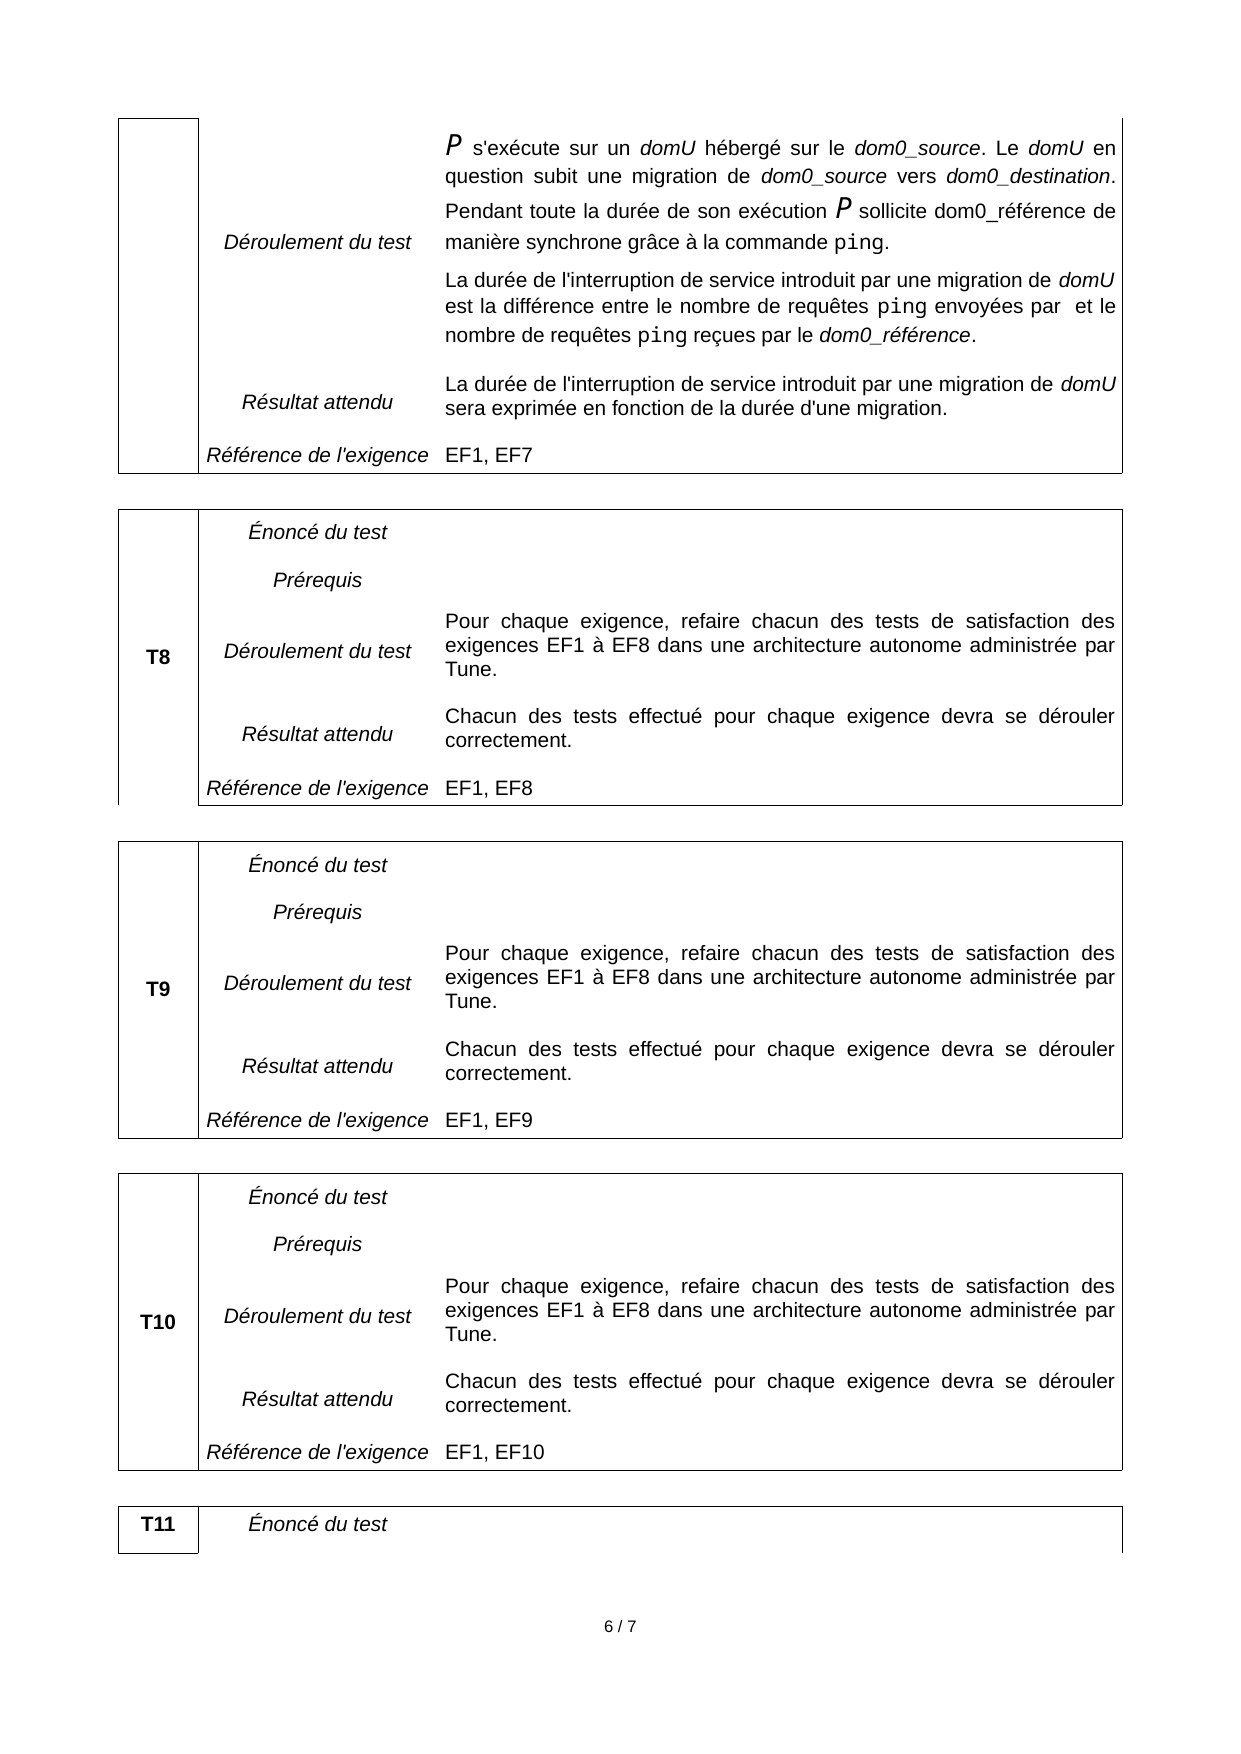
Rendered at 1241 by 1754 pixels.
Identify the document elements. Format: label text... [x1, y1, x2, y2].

table_cell Pour chaque exigence, refaire chacun des tests de satisfaction des exigences EF1 à EF8 dans une architecture autonome administrée par Tune. [439, 1268, 1122, 1363]
table_header T11 [119, 1507, 198, 1553]
table_header Énoncé du test [199, 510, 439, 556]
table_header [439, 1174, 1122, 1221]
table_cell Chacun des tests effectué pour chaque exigence devra se dérouler correctement. [439, 698, 1122, 769]
table_cell Prérequis [199, 888, 439, 935]
table_cell P s'exécute sur un domU hébergé sur le dom0_source. Le domU en question subit une migration de dom0_source vers dom0_destination. Pendant toute la durée de son exécution P sollicite dom0_référence de manière synchrone grâce à la commande ping. La durée de l'interruption de service introduit par une migration de domU est la différence entre le nombre de requêtes ping envoyées par et le nombre de requêtes ping reçues par le dom0_référence. [439, 118, 1122, 366]
table_cell EF1, EF9 [439, 1102, 1122, 1137]
table_cell Référence de l'exigence [199, 1434, 439, 1470]
table_cell EF1, EF7 [439, 437, 1122, 473]
table_cell La durée de l'interruption de service introduit par une migration de domU sera exprimée en fonction de la durée d'une migration. [439, 366, 1122, 437]
table_cell Référence de l'exigence [199, 770, 439, 805]
table_header [439, 1507, 1122, 1553]
table_cell Prérequis [199, 556, 439, 603]
table_cell Chacun des tests effectué pour chaque exigence devra se dérouler correctement. [439, 1363, 1122, 1434]
table_cell Pour chaque exigence, refaire chacun des tests de satisfaction des exigences EF1 à EF8 dans une architecture autonome administrée par Tune. [439, 603, 1122, 698]
table_cell EF1, EF8 [439, 770, 1122, 805]
table_header [439, 842, 1122, 888]
table_header Énoncé du test [199, 1174, 439, 1221]
table_cell Déroulement du test [199, 603, 439, 698]
table_cell Résultat attendu [199, 366, 439, 437]
table_header [119, 119, 198, 473]
table_cell [439, 1221, 1122, 1268]
table_header Énoncé du test [199, 842, 439, 888]
table_cell Déroulement du test [199, 118, 439, 366]
table_cell Déroulement du test [199, 1268, 439, 1363]
table_cell EF1, EF10 [439, 1434, 1122, 1470]
table_cell Prérequis [199, 1221, 439, 1268]
table_cell Résultat attendu [199, 698, 439, 769]
table_cell Résultat attendu [199, 1363, 439, 1434]
table_cell Chacun des tests effectué pour chaque exigence devra se dérouler correctement. [439, 1031, 1122, 1102]
table_cell [439, 556, 1122, 603]
table_header T9 [119, 842, 198, 1137]
table_cell Déroulement du test [199, 935, 439, 1031]
table_cell [439, 888, 1122, 935]
table_header Énoncé du test [199, 1507, 439, 1553]
table_header [439, 510, 1122, 556]
table_header T10 [119, 1174, 198, 1470]
table_cell Résultat attendu [199, 1031, 439, 1102]
table_header T8 [119, 510, 198, 805]
table_cell Référence de l'exigence [199, 437, 439, 473]
table_cell Pour chaque exigence, refaire chacun des tests de satisfaction des exigences EF1 à EF8 dans une architecture autonome administrée par Tune. [439, 935, 1122, 1031]
table_cell Référence de l'exigence [199, 1102, 439, 1137]
